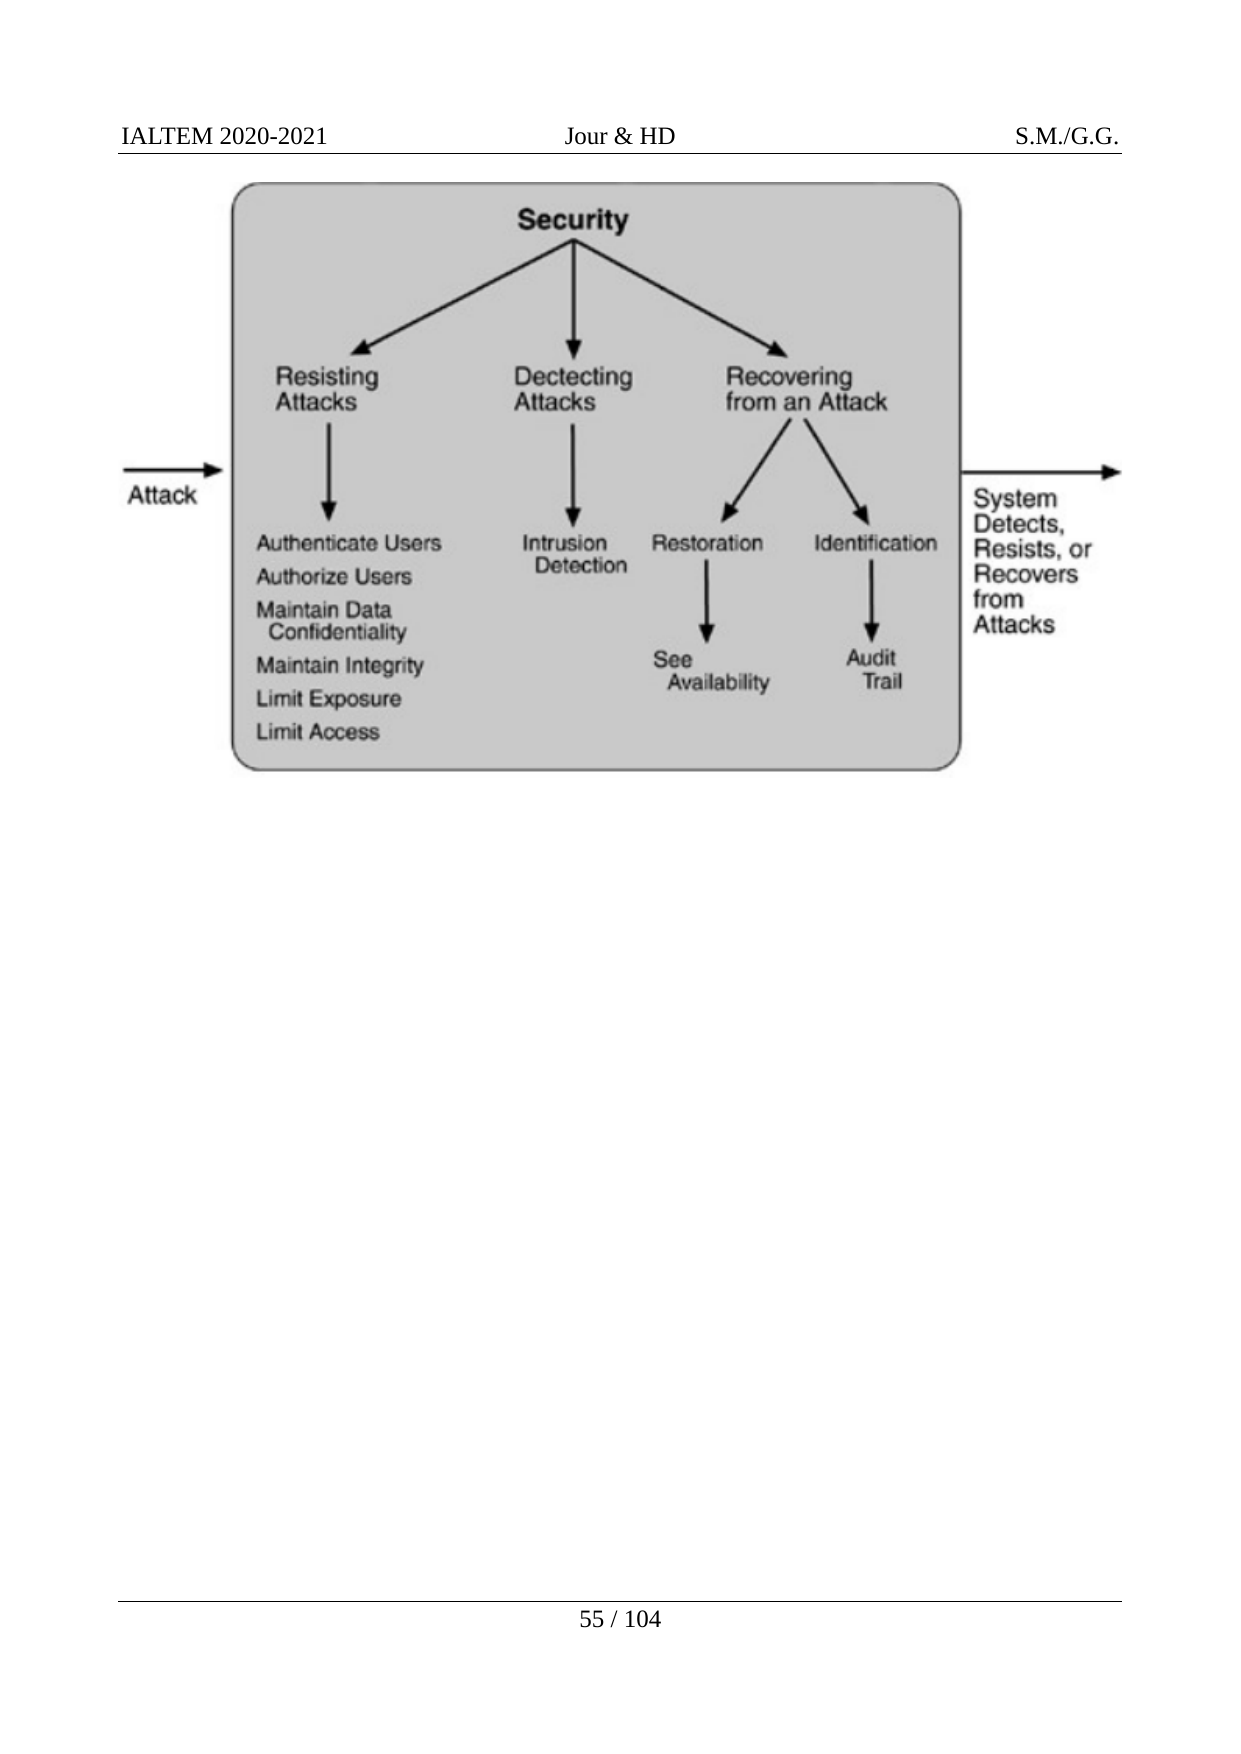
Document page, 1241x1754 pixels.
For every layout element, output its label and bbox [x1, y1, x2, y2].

picture [118, 182, 1123, 778]
